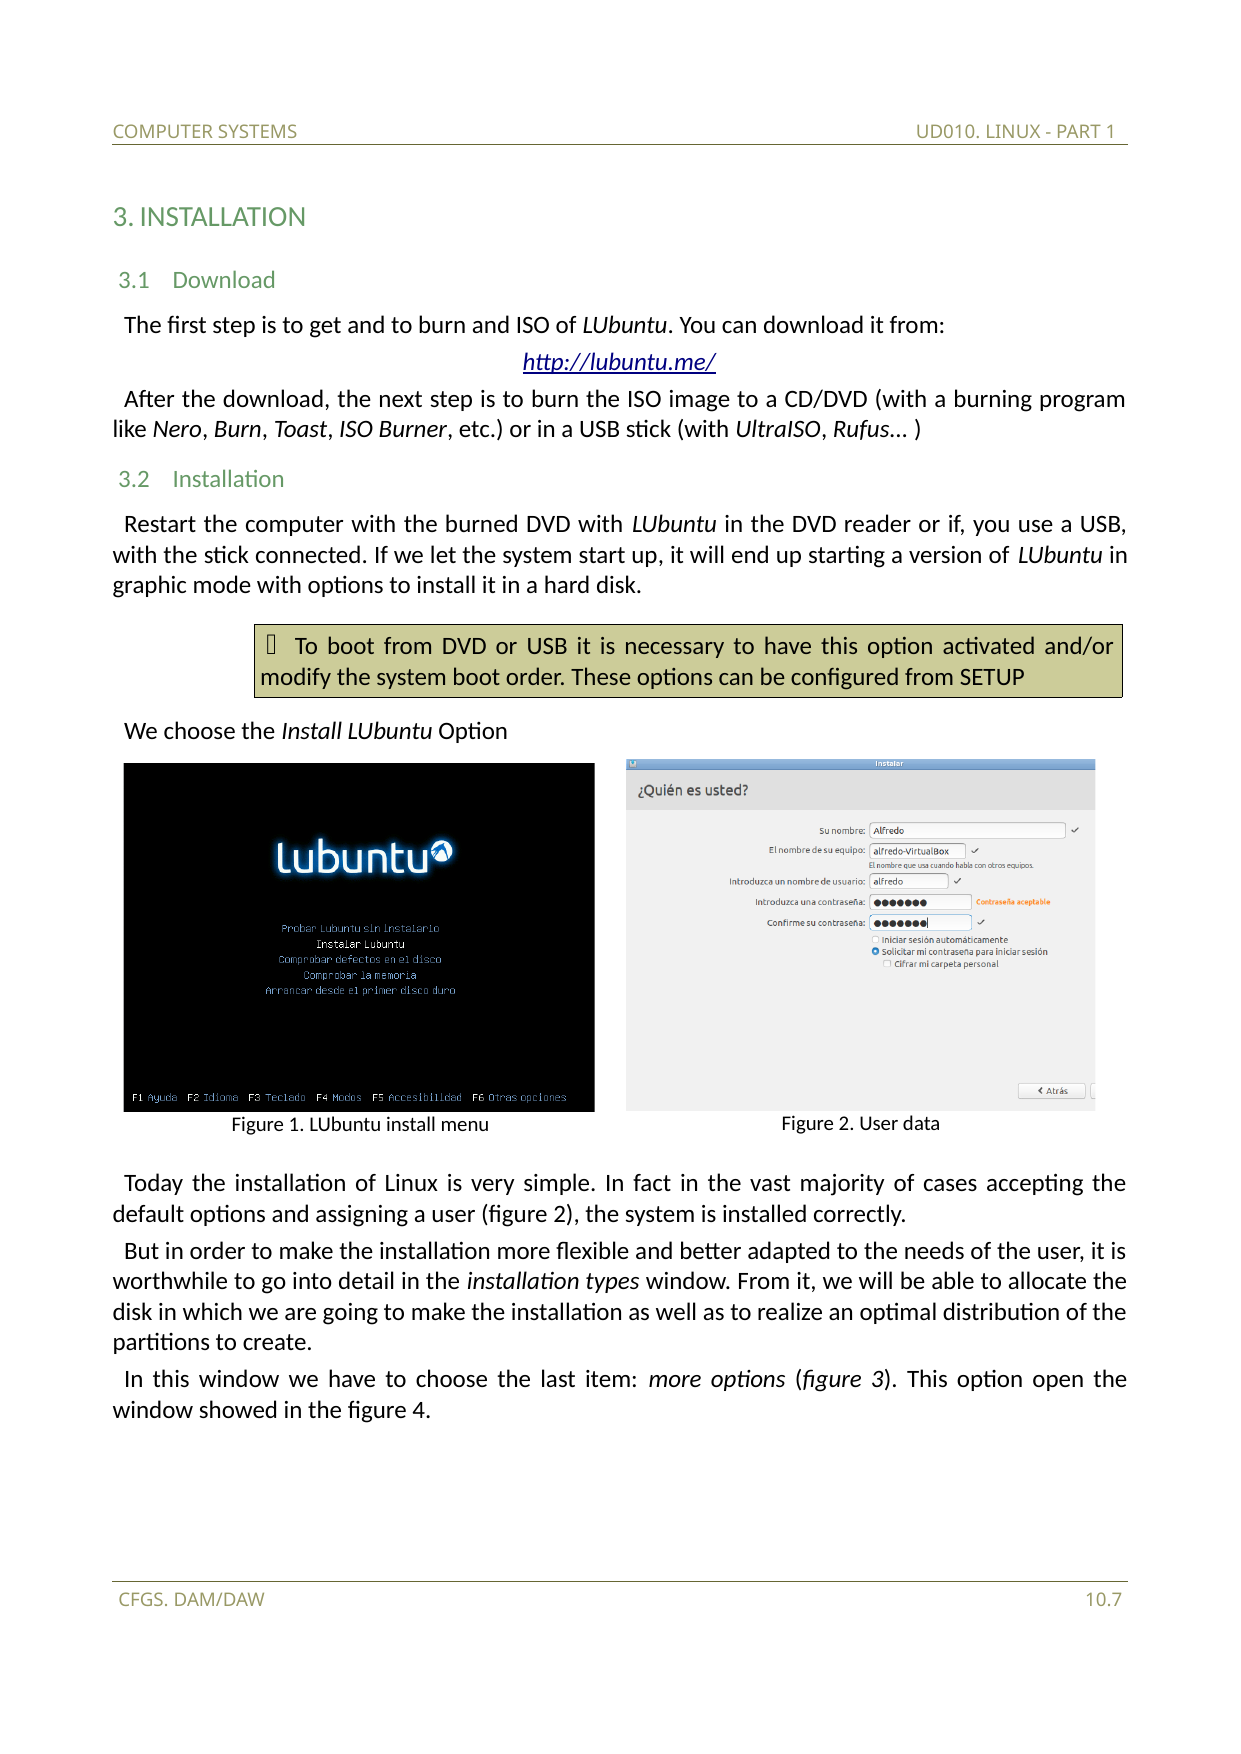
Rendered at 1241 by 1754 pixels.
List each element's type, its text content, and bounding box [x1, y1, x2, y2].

text Restart the computer with the burned DVD with LUbuntu in the DVD reader or if, you use a USB, with the stick connected. If we let the system start up, it will end up starting a version of LUbuntu in graphic mode with options to install it in a hard disk. [112, 508, 1128, 600]
text We choose the Install LUbuntu Option [112, 715, 1128, 745]
text http://lubuntu.me/ [112, 346, 1128, 377]
text Today the installation of Linux is very simple. In fact in the vast majority of cases accepting the default options and assigning a user (figure 2), the system is installed correctly. [112, 1167, 1128, 1228]
subtitle Installation [112, 463, 1128, 493]
picture [626, 759, 1096, 1111]
text But in order to make the installation more flexible and better adapted to the needs of the user, it is worthwhile to go into detail in the installation types window. From it, we will be able to allocate the disk in which we are going to make the installation as well as to realize an optimal distribution of the partitions to create. [112, 1235, 1128, 1357]
text After the download, the next step is to burn the ISO image to a CD/DVD (with a burning program like Nero, Burn, Toast, ISO Burner, etc.) or in a USB stick (with UltraISO, Rufus... ) [112, 383, 1128, 444]
text  To boot from DVD or USB it is necessary to have this option activated and/or modify the system boot order. These options can be configured from SETUP [255, 625, 1122, 697]
text The first step is to get and to burn and ISO of LUbuntu. You can download it from: [112, 309, 1128, 339]
text In this window we have to choose the last item: more options (figure 3). This option open the window showed in the figure 4. [112, 1363, 1128, 1424]
subtitle Download [112, 264, 1128, 294]
subtitle Installation [112, 198, 1128, 234]
text Figure 1. LUbuntu install menu [123, 1112, 597, 1137]
text Figure 2. User data [626, 1111, 1096, 1136]
picture [123, 763, 595, 1112]
